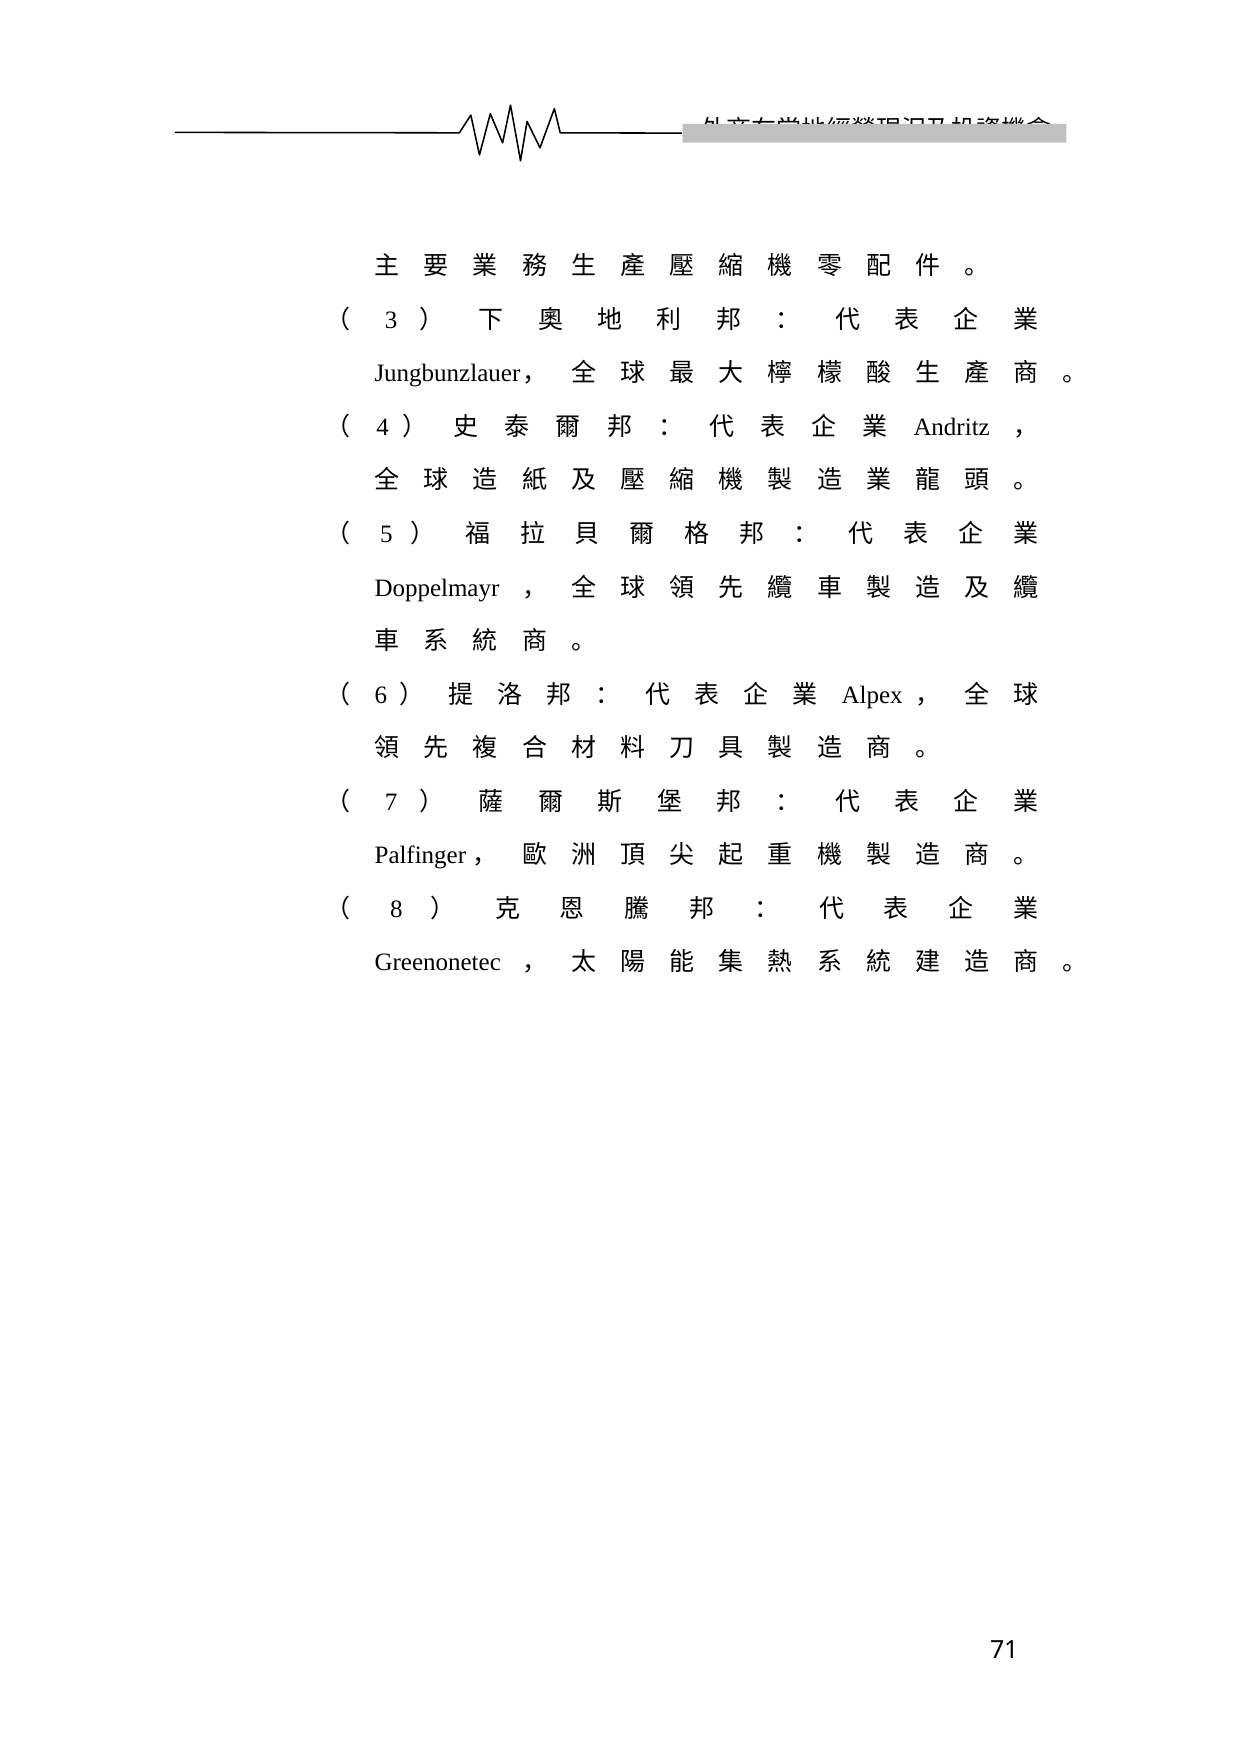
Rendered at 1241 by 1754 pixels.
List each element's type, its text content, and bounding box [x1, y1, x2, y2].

text （5）福拉貝爾格邦：代表企業Doppelmayr，全球領先纜車製造及纜車系統商。 [301, 505, 1063, 666]
text （3）下奧地利邦：代表企業Jungbunzlauer，全球最大檸檬酸生產商。 [301, 291, 1063, 398]
text （4）史泰爾邦：代表企業Andritz，全球造紙及壓縮機製造業龍頭。 [301, 398, 1063, 505]
text 主要業務生產壓縮機零配件。 [301, 237, 1063, 291]
text （7）薩爾斯堡邦：代表企業Palfinger，歐洲頂尖起重機製造商。 [301, 773, 1063, 880]
text （6）提洛邦：代表企業Alpex，全球領先複合材料刀具製造商。 [301, 666, 1063, 773]
text （8）克恩騰邦：代表企業Greenonetec，太陽能集熱系統建造商。 [301, 880, 1063, 987]
